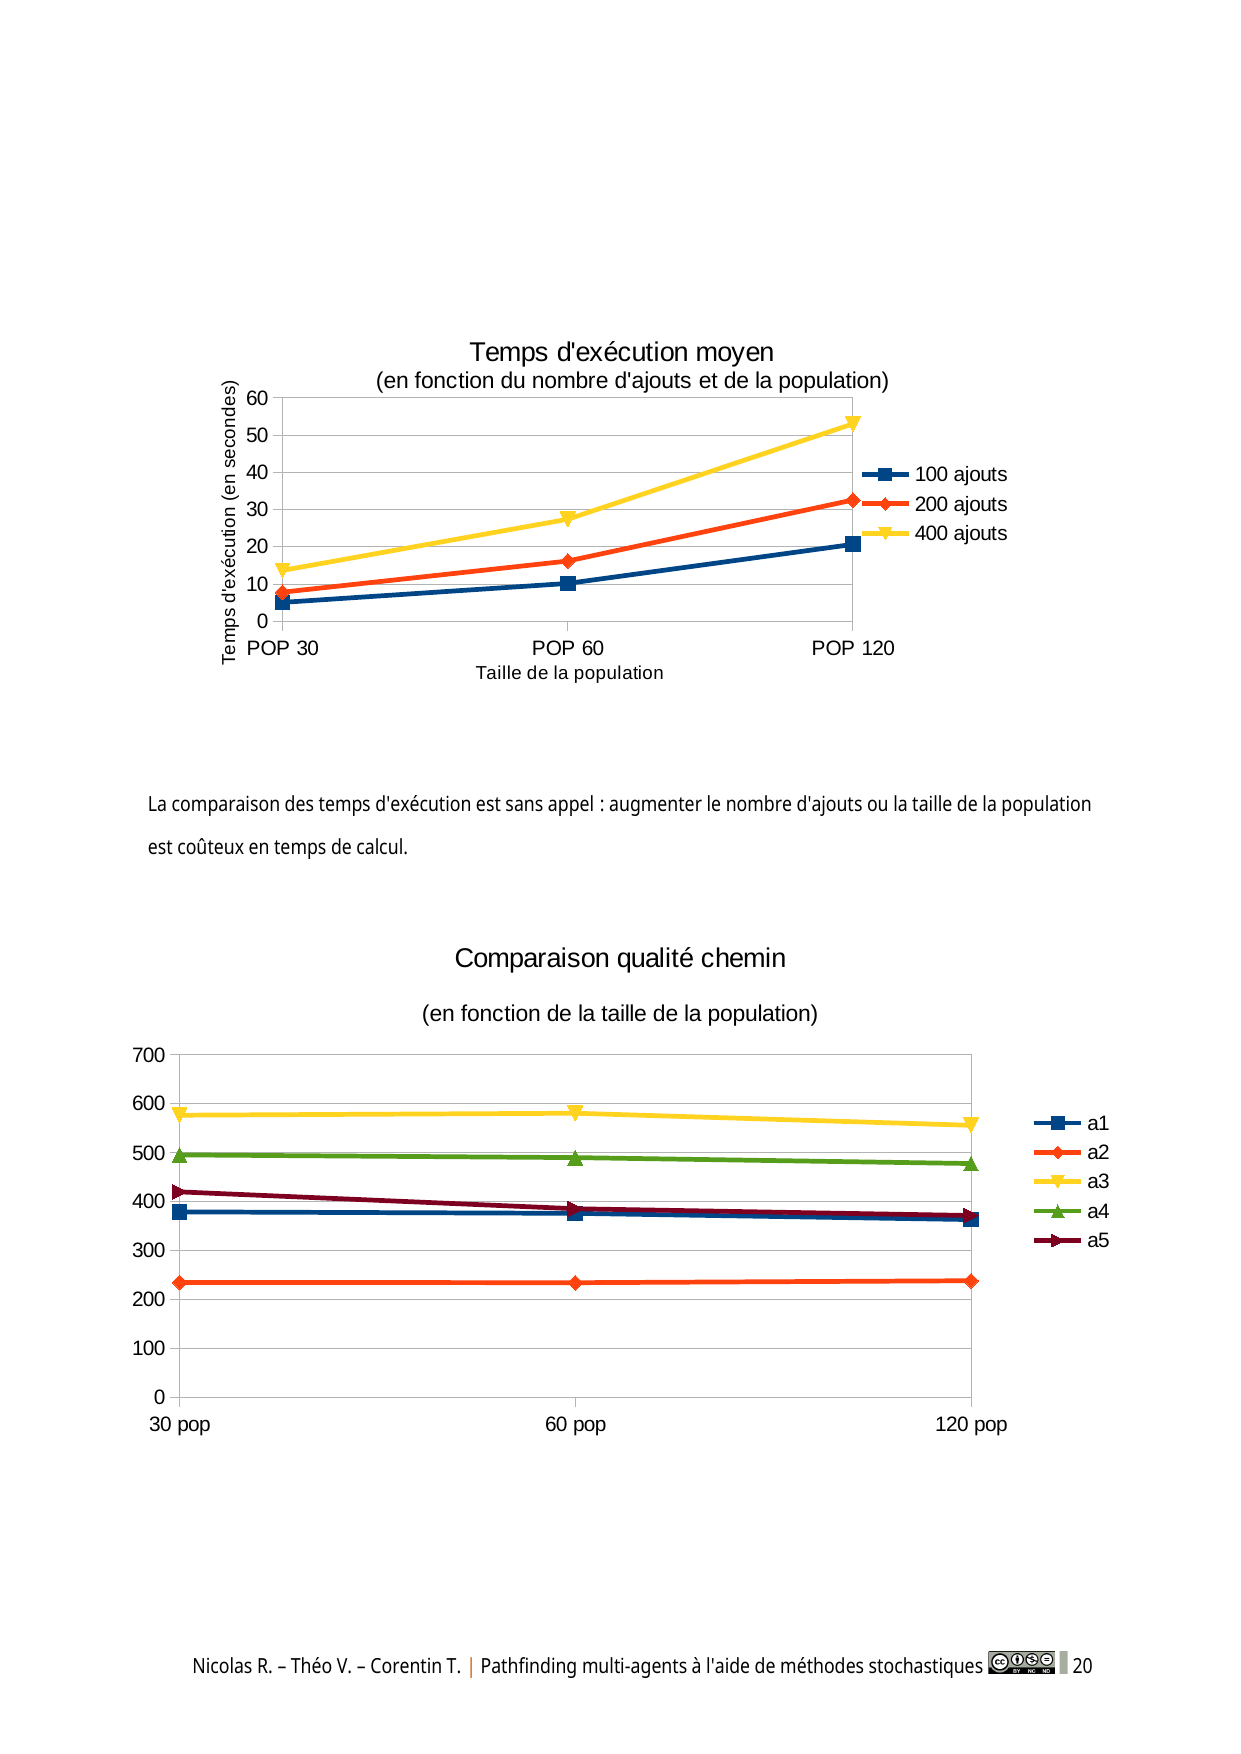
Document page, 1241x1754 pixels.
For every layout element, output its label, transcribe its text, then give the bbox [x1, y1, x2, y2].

text La comparaison des temps d'exécution est sans appel : augmenter le nombre d'ajouts ou la taille de la population est coûteux en temps de calcul. [148, 789, 1092, 860]
picture [988, 1651, 1055, 1674]
picture [1059, 1651, 1068, 1674]
